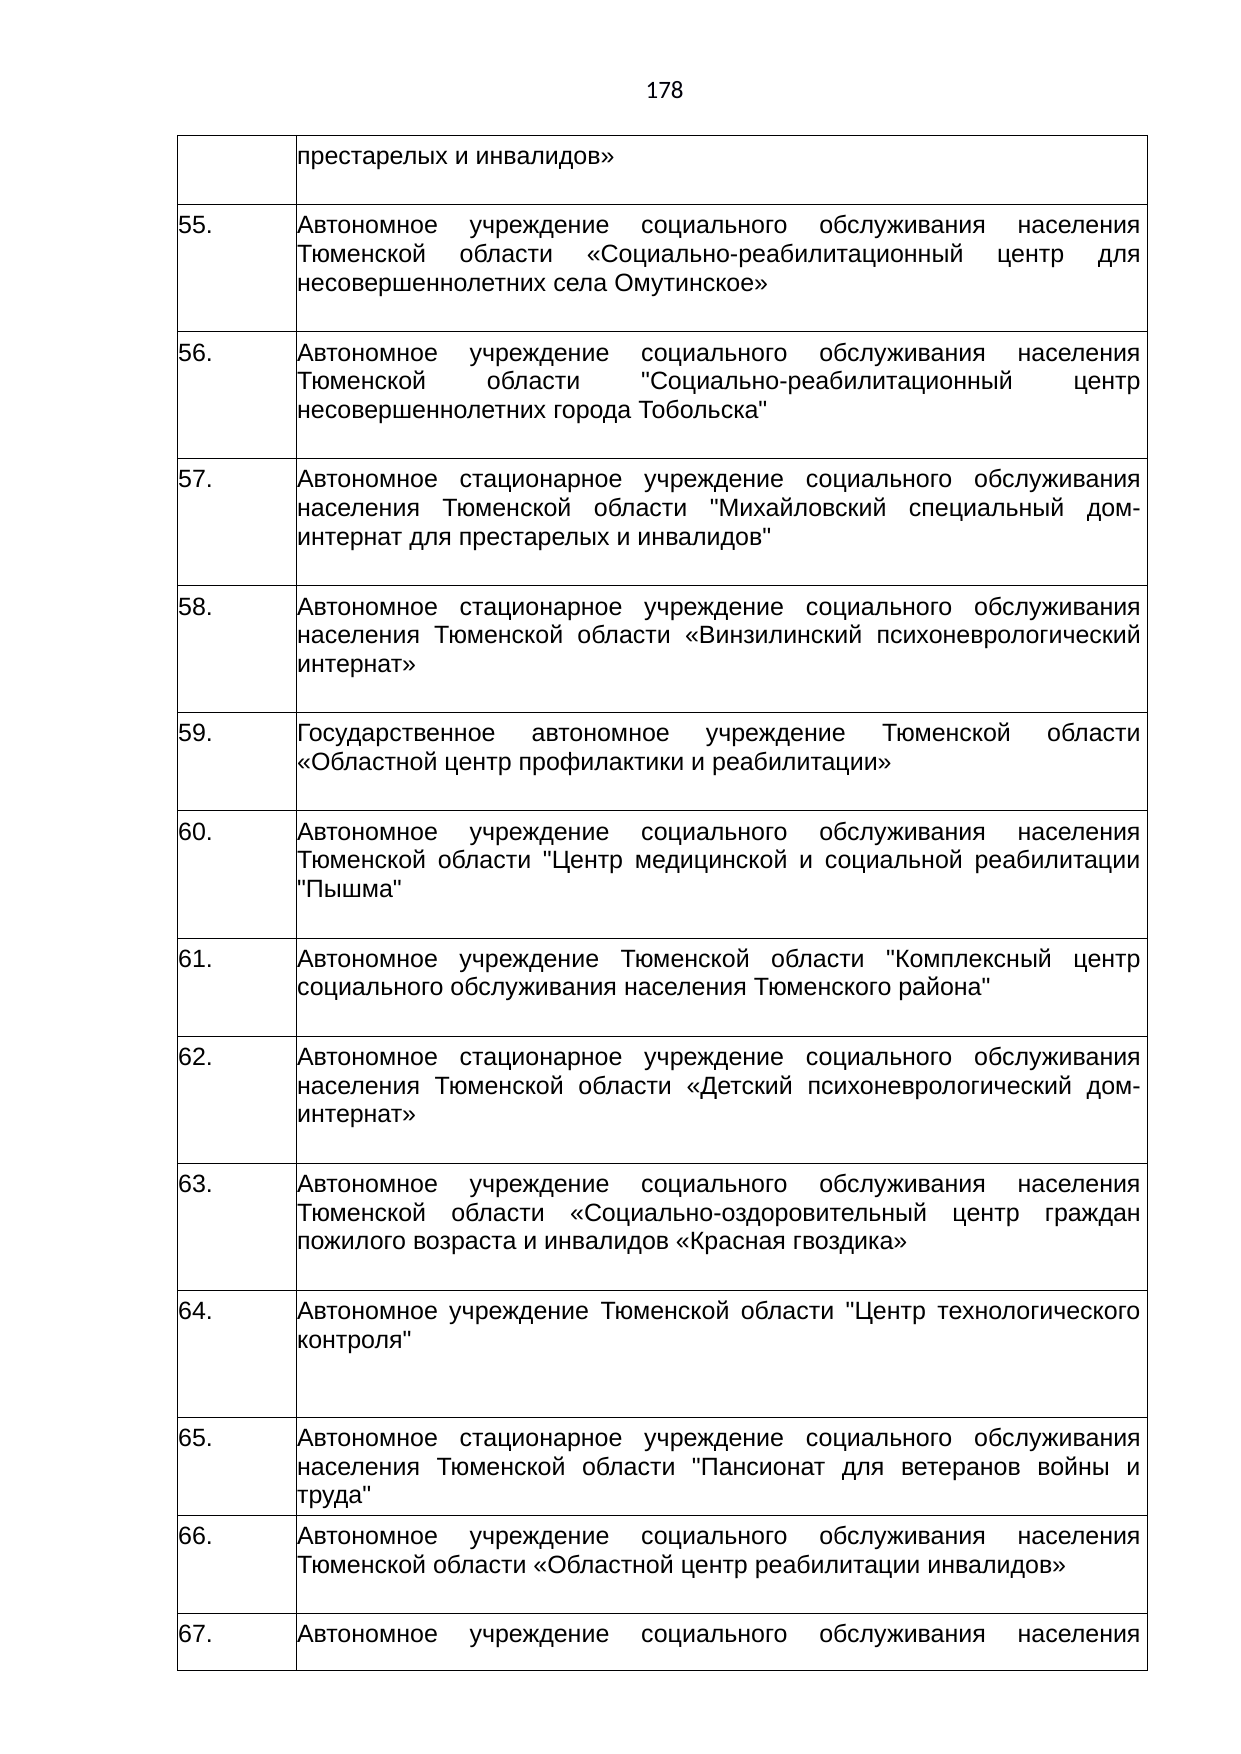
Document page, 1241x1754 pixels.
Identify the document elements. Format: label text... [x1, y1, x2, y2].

table_cell 62. [178, 1037, 296, 1163]
table_cell 61. [178, 939, 296, 1036]
table_cell Государственное автономное учреждение Тюменской области «Областной центр профилактики и реабилитации» [297, 713, 1147, 810]
table_cell [178, 136, 296, 204]
table_cell Автономное стационарное учреждение социального обслуживания населения Тюменской области «Детский психоневрологический дом-интернат» [297, 1037, 1147, 1163]
table_cell престарелых и инвалидов» [297, 136, 1147, 204]
table_cell Автономное учреждение социального обслуживания населения Тюменской области «Социально-оздоровительный центр граждан пожилого возраста и инвалидов «Красная гвоздика» [297, 1164, 1147, 1289]
table_cell 55. [178, 205, 296, 331]
table_cell Автономное учреждение Тюменской области "Комплексный центр социального обслуживания населения Тюменского района" [297, 939, 1147, 1036]
table_cell 64. [178, 1291, 296, 1417]
table_cell 65. [178, 1418, 296, 1515]
table_cell 59. [178, 713, 296, 810]
table_cell Автономное стационарное учреждение социального обслуживания населения Тюменской области «Винзилинский психоневрологический интернат» [297, 586, 1147, 712]
table_cell Автономное учреждение социального обслуживания населения Тюменской области «Социально-реабилитационный центр для несовершеннолетних села Омутинcкое» [297, 205, 1147, 331]
table_cell 63. [178, 1164, 296, 1289]
table_cell Автономное учреждение социального обслуживания населения Тюменской области "Социально-реабилитационный центр несовершеннолетних города Тобольска" [297, 332, 1147, 458]
table_cell 57. [178, 459, 296, 585]
table_cell Автономное учреждение социального обслуживания населения Тюменской области "Центр медицинской и социальной реабилитации "Пышма" [297, 811, 1147, 937]
table_cell Автономное учреждение социального обслуживания населения Тюменской области «Областной центр реабилитации инвалидов» [297, 1516, 1147, 1613]
table_cell Автономное стационарное учреждение социального обслуживания населения Тюменской области "Пансионат для ветеранов войны и труда" [297, 1418, 1147, 1515]
table_cell Автономное учреждение Тюменской области "Центр технологического контроля" [297, 1291, 1147, 1417]
table_cell 60. [178, 811, 296, 937]
table_cell 58. [178, 586, 296, 712]
table_cell Автономное учреждение социального обслуживания населения [297, 1614, 1147, 1670]
table_cell 66. [178, 1516, 296, 1613]
table_cell Автономное стационарное учреждение социального обслуживания населения Тюменской области "Михайловский специальный дом-интернат для престарелых и инвалидов" [297, 459, 1147, 585]
table_cell 67. [178, 1614, 296, 1670]
table_cell 56. [178, 332, 296, 458]
